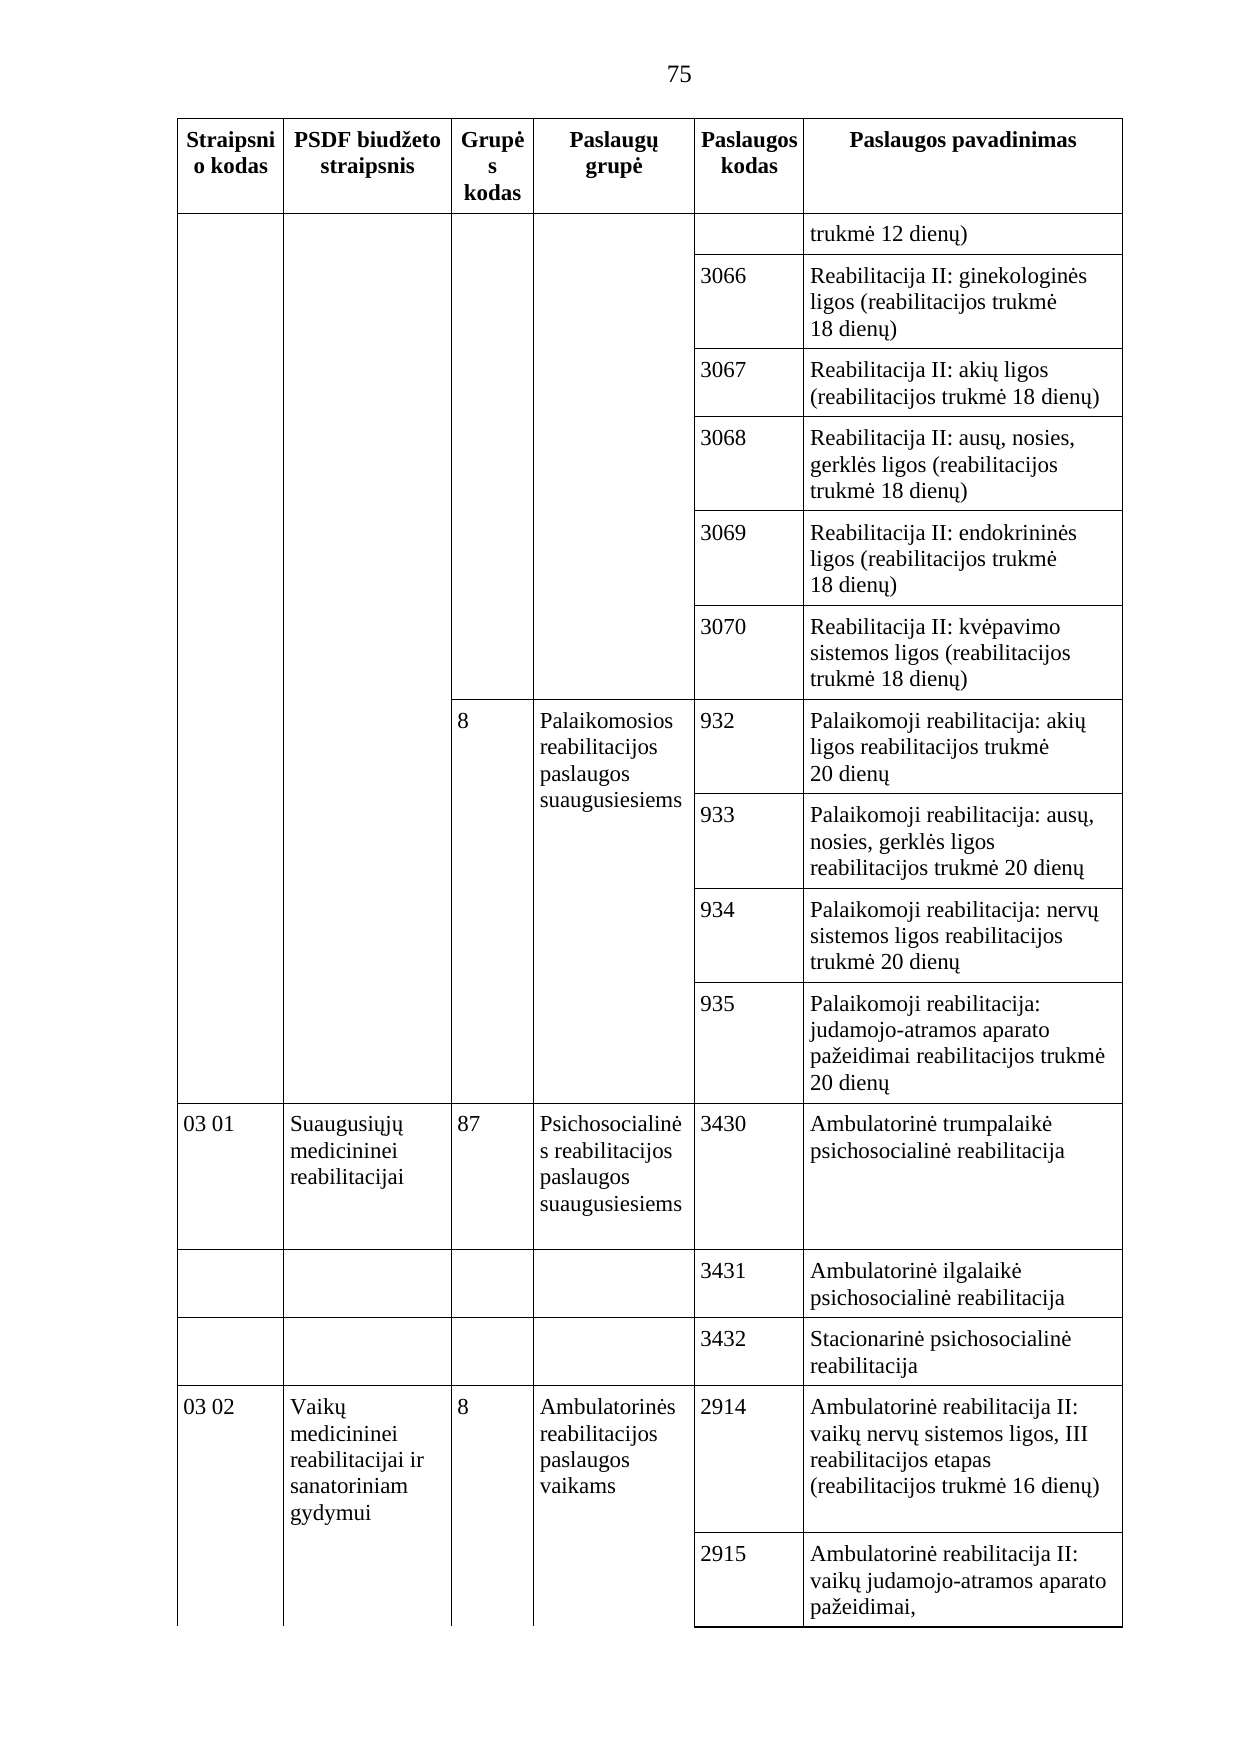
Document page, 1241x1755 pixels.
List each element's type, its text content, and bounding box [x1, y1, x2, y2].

table_cell [178, 214, 283, 254]
table_cell [452, 254, 533, 348]
table_cell Ambulatorinė reabilitacija II: vaikų judamojo-atramos aparato pažeidimai, [804, 1533, 1122, 1626]
table_cell [534, 416, 694, 510]
table_cell [452, 510, 533, 605]
table_cell [284, 888, 451, 982]
table_cell 2915 [695, 1533, 803, 1626]
table_cell Ambulatorinės reabilitacijos paslaugos vaikams [534, 1386, 694, 1532]
table_cell Ambulatorinė reabilitacija II: vaikų nervų sistemos ligos, III reabilitacijos etapas (reabilitacijos trukmė 16 dienų) [804, 1386, 1122, 1532]
table_cell 933 [695, 794, 803, 887]
table_cell [452, 605, 533, 699]
table_cell Palaikomoji reabilitacija: ausų, nosies, gerklės ligos reabilitacijos trukmė 20 dienų [804, 794, 1122, 887]
table_cell Stacionarinė psichosocialinė reabilitacija [804, 1318, 1122, 1385]
table_cell [284, 416, 451, 510]
table_cell Vaikų medicininei reabilitacijai ir sanatoriniam gydymui [284, 1386, 451, 1532]
table_cell 03 01 [178, 1104, 283, 1249]
table_cell [284, 348, 451, 416]
table_cell Reabilitacija II: kvėpavimo sistemos ligos (reabilitacijos trukmė 18 dienų) [804, 606, 1122, 699]
table_cell [178, 605, 283, 699]
table_cell [534, 214, 694, 254]
table_cell [284, 982, 451, 1102]
table_cell [452, 888, 533, 982]
table_cell [284, 793, 451, 887]
table_header Paslaugos pavadinimas [804, 119, 1122, 212]
table_cell 3066 [695, 255, 803, 348]
table_cell Reabilitacija II: akių ligos (reabilitacijos trukmė 18 dienų) [804, 349, 1122, 416]
table_cell [534, 888, 694, 982]
table_cell [284, 605, 451, 699]
table_cell [178, 254, 283, 348]
table_cell [452, 1532, 533, 1626]
table_cell 8 [452, 1386, 533, 1532]
table_cell [534, 1532, 694, 1626]
table_cell 3430 [695, 1104, 803, 1249]
table_cell [284, 510, 451, 605]
table_header Grupės kodas [452, 119, 533, 212]
table_cell Ambulatorinė trumpalaikė psichosocialinė reabilitacija [804, 1104, 1122, 1249]
table_cell 03 02 [178, 1386, 283, 1532]
table_cell [178, 1318, 283, 1385]
table_cell [178, 982, 283, 1102]
table_cell [452, 1250, 533, 1317]
table_cell Reabilitacija II: ausų, nosies, gerklės ligos (reabilitacijos trukmė 18 dienų) [804, 417, 1122, 510]
table_cell Ambulatorinė ilgalaikė psichosocialinė reabilitacija [804, 1250, 1122, 1317]
table_cell [452, 793, 533, 887]
table_cell Palaikomosios reabilitacijos paslaugos suaugusiesiems [534, 700, 694, 887]
table_cell [534, 254, 694, 348]
table_cell Reabilitacija II: ginekologinės ligos (reabilitacijos trukmė 18 dienų) [804, 255, 1122, 348]
table_cell [178, 510, 283, 605]
table_cell [452, 416, 533, 510]
table_cell [534, 982, 694, 1102]
table_cell Suaugusiųjų medicininei reabilitacijai [284, 1104, 451, 1249]
table_cell Palaikomoji reabilitacija: nervų sistemos ligos reabilitacijos trukmė 20 dienų [804, 889, 1122, 982]
table_cell [178, 1250, 283, 1317]
table_cell Palaikomoji reabilitacija: akių ligos reabilitacijos trukmė 20 dienų [804, 700, 1122, 793]
table_cell [178, 416, 283, 510]
table_cell [284, 254, 451, 348]
table_cell 87 [452, 1104, 533, 1249]
table_cell 8 [452, 700, 533, 793]
table_header Paslaugų grupė [534, 119, 694, 212]
table_cell 934 [695, 889, 803, 982]
table_cell [534, 1318, 694, 1385]
table_cell [178, 699, 283, 793]
table_cell [178, 888, 283, 982]
table_cell [534, 1250, 694, 1317]
table_cell 2914 [695, 1386, 803, 1532]
table_header Straipsnio kodas [178, 119, 283, 212]
table_cell [284, 1532, 451, 1626]
table_cell Psichosocialinės reabilitacijos paslaugos suaugusiesiems [534, 1104, 694, 1249]
table_cell [178, 1532, 283, 1626]
table_cell [284, 214, 451, 254]
table_cell trukmė 12 dienų) [804, 214, 1122, 254]
table_cell 3070 [695, 606, 803, 699]
table_cell [534, 605, 694, 699]
table_cell [178, 793, 283, 887]
table_header Paslaugos kodas [695, 119, 803, 212]
table_cell [284, 699, 451, 793]
table_cell [452, 214, 533, 254]
table_cell [452, 982, 533, 1102]
table_cell [284, 1250, 451, 1317]
table_cell [178, 348, 283, 416]
table_cell [695, 214, 803, 254]
table_cell 932 [695, 700, 803, 793]
table_cell 3067 [695, 349, 803, 416]
table_cell [534, 510, 694, 605]
table_cell [534, 348, 694, 416]
table_cell 935 [695, 983, 803, 1102]
table_cell [284, 1318, 451, 1385]
table_cell Reabilitacija II: endokrininės ligos (reabilitacijos trukmė 18 dienų) [804, 511, 1122, 605]
table_cell Palaikomoji reabilitacija: judamojo-atramos aparato pažeidimai reabilitacijos trukmė 20 dienų [804, 983, 1122, 1102]
table_cell 3432 [695, 1318, 803, 1385]
table_cell 3069 [695, 511, 803, 605]
table_cell 3431 [695, 1250, 803, 1317]
table_cell [452, 1318, 533, 1385]
table_header PSDF biudžeto straipsnis [284, 119, 451, 212]
table_cell 3068 [695, 417, 803, 510]
table_cell [452, 348, 533, 416]
